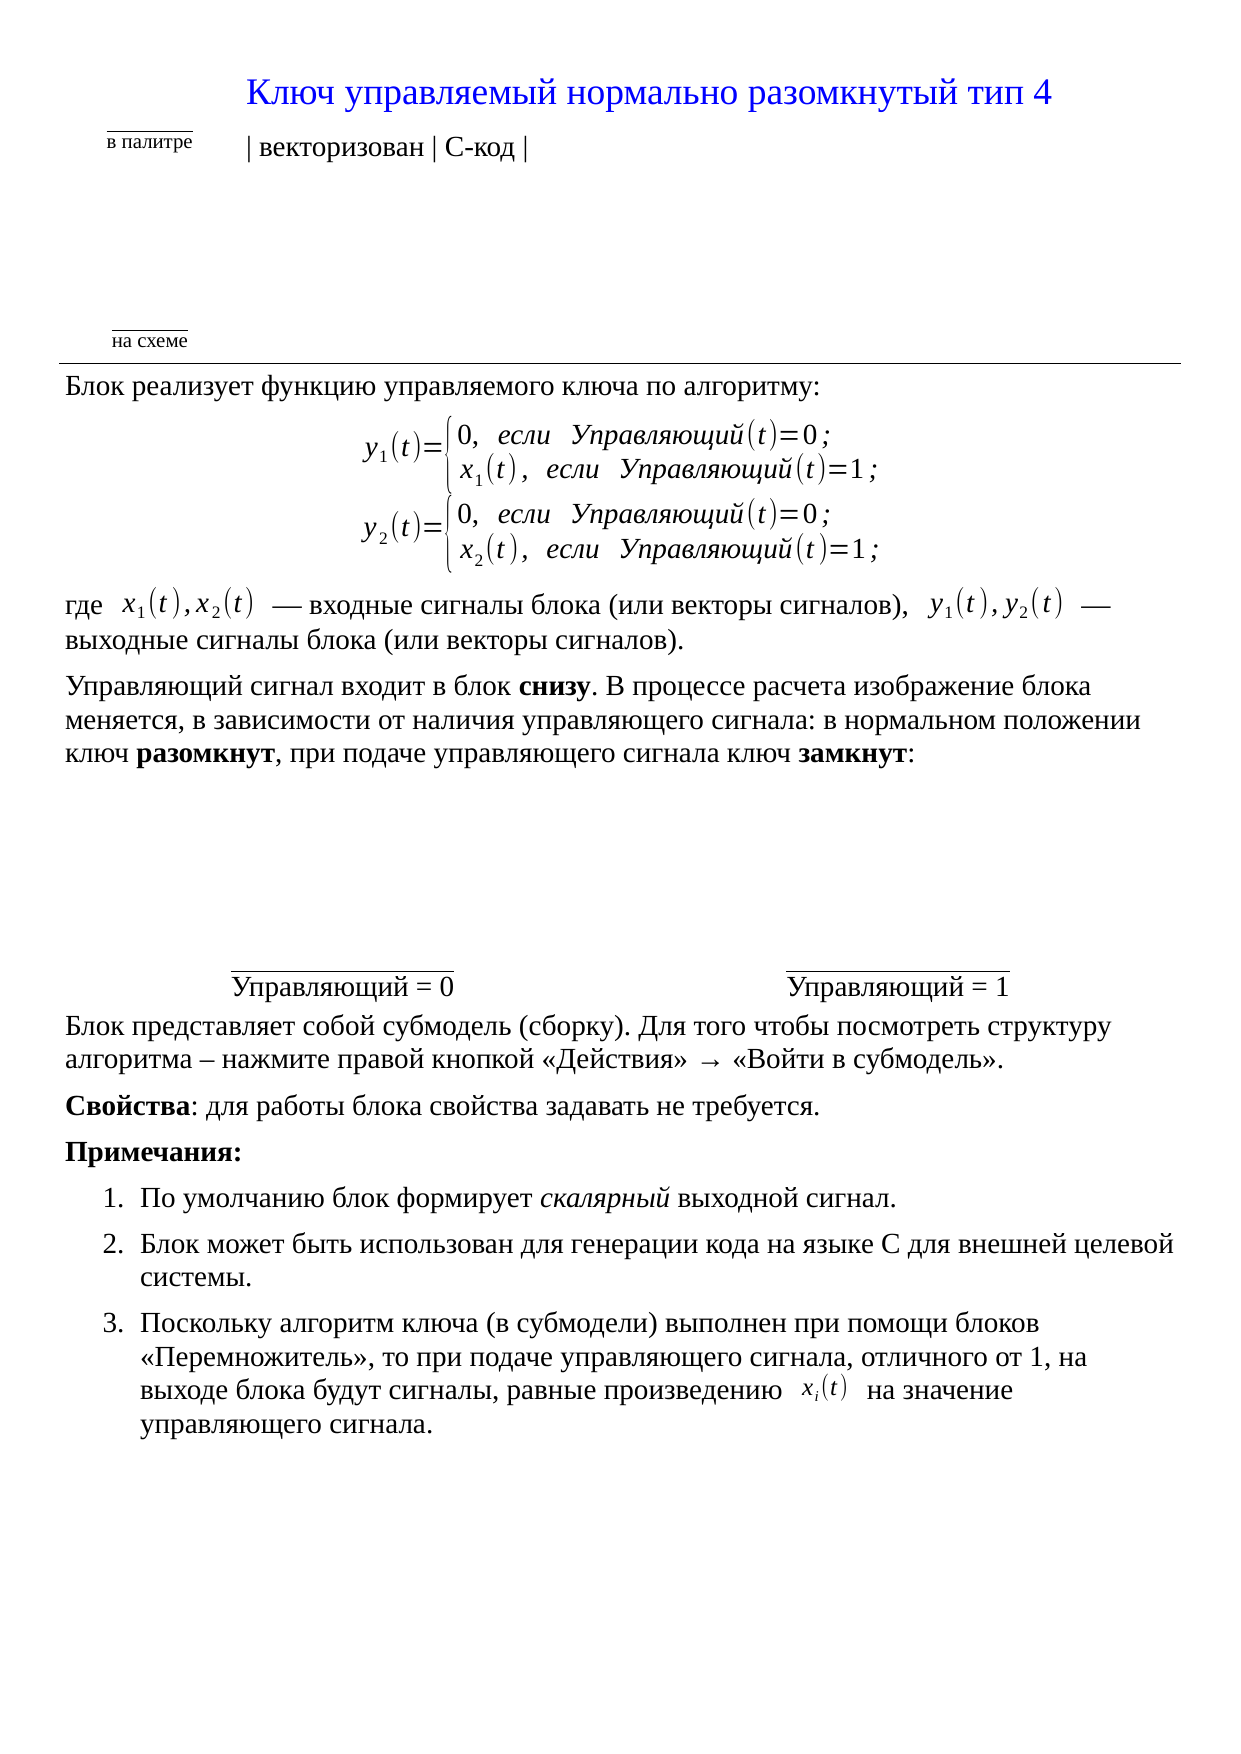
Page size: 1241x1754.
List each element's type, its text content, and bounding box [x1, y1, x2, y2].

table_cell на схеме [59, 323, 240, 363]
table_cell Блок реализует функцию управляемого ключа по алгоритму: где— входные сигналы блока (или векторы сигналов),— выходные сигналы блока (или векторы сигналов). Управляющий сигнал входит в блок снизу. В процессе расчета изображение блока меняется, в зависимости от наличия управляющего сигнала: в нормальном положении ключ разомкнут, при подаче управляющего сигнала ключ замкнут: Блок представляет собой субмодель (сборку). Для того чтобы посмотреть структуру алгоритма – нажмите правой кнопкой «Действия» → «Войти в субмодель». Свойства: для работы блока свойства задавать не требуется. Примечания: По умолчанию блок формирует скалярный выходной сигнал. Блок может быть использован для генерации кода на языке C для внешней целевой системы. Поскольку алгоритм ключа (в субмодели) выполнен при помощи блоков «Перемножитель», то при подаче управляющего сигнала, отличного от 1, на выходе блока будут сигналы, равные произведениюна значение управляющего сигнала. [59, 364, 1181, 1458]
table_header [65, 781, 620, 963]
table_cell в палитре [59, 124, 240, 181]
table_cell [240, 323, 1181, 363]
table_cell Управляющий = 1 [620, 963, 1175, 1008]
table_header [59, 59, 240, 124]
table_header Ключ управляемый нормально разомкнутый тип 4 [240, 59, 1181, 124]
table_cell | векторизован | С-код | [240, 124, 1181, 181]
table_header [620, 781, 1175, 963]
table_cell [59, 181, 240, 322]
table_cell [240, 181, 1181, 322]
table_cell Управляющий = 0 [65, 963, 620, 1008]
